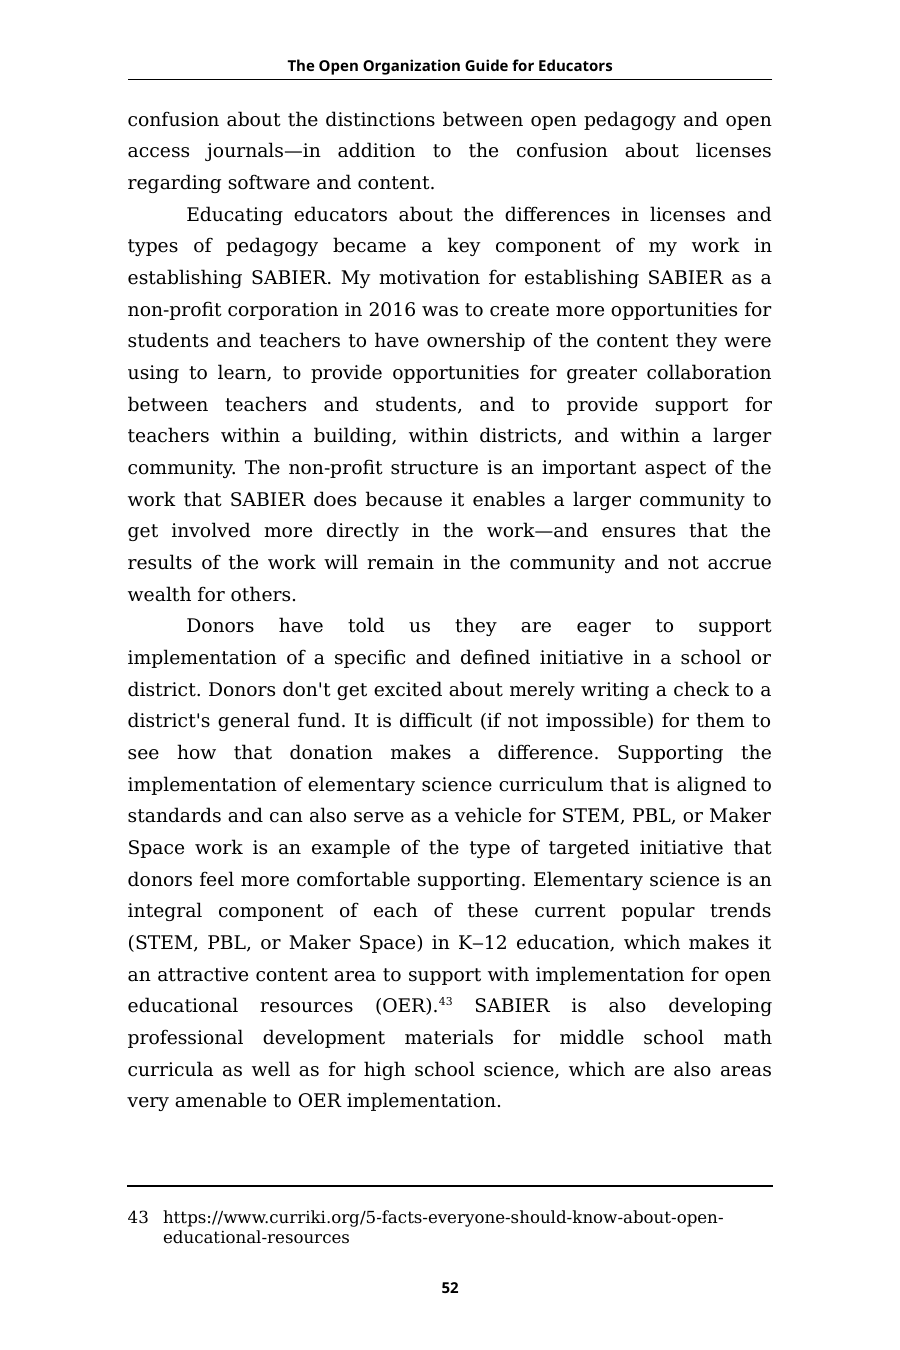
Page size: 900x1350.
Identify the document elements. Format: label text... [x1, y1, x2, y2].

text Donors have told us they are eager to support implementation of a specific and defined initiative in a school or district. Donors don't get excited about merely writing a check to a district's general fund. It is difficult (if not impossible) for them to see how that donation makes a difference. Supporting the implementation of elementary science curriculum that is aligned to standards and can also serve as a vehicle for STEM, PBL, or Maker Space work is an example of the type of targeted initiative that donors feel more comfortable supporting. Elementary science is an integral component of each of these current popular trends (STEM, PBL, or Maker Space) in K‒12 education, which makes it an attractive content area to support with implementation for open educational resources (OER). SABIER is also developing professional development materials for middle school math curricula as well as for high school science, which are also areas very amenable to OER implementation. [127, 615, 772, 1112]
text https://www.curriki.org/5-facts-everyone-should-know-about-open-educational-resources [127, 1208, 772, 1247]
text Educating educators about the differences in licenses and types of pedagogy became a key component of my work in establishing SABIER. My motivation for establishing SABIER as a non-profit corporation in 2016 was to create more opportunities for students and teachers to have ownership of the content they were using to learn, to provide opportunities for greater collaboration between teachers and students, and to provide support for teachers within a building, within districts, and within a larger community. The non-profit structure is an important aspect of the work that SABIER does because it enables a larger community to get involved more directly in the work—and ensures that the results of the work will remain in the community and not accrue wealth for others. [127, 204, 772, 606]
text confusion about the distinctions between open pedagogy and open access journals—in addition to the confusion about licenses regarding software and content. [127, 109, 772, 194]
